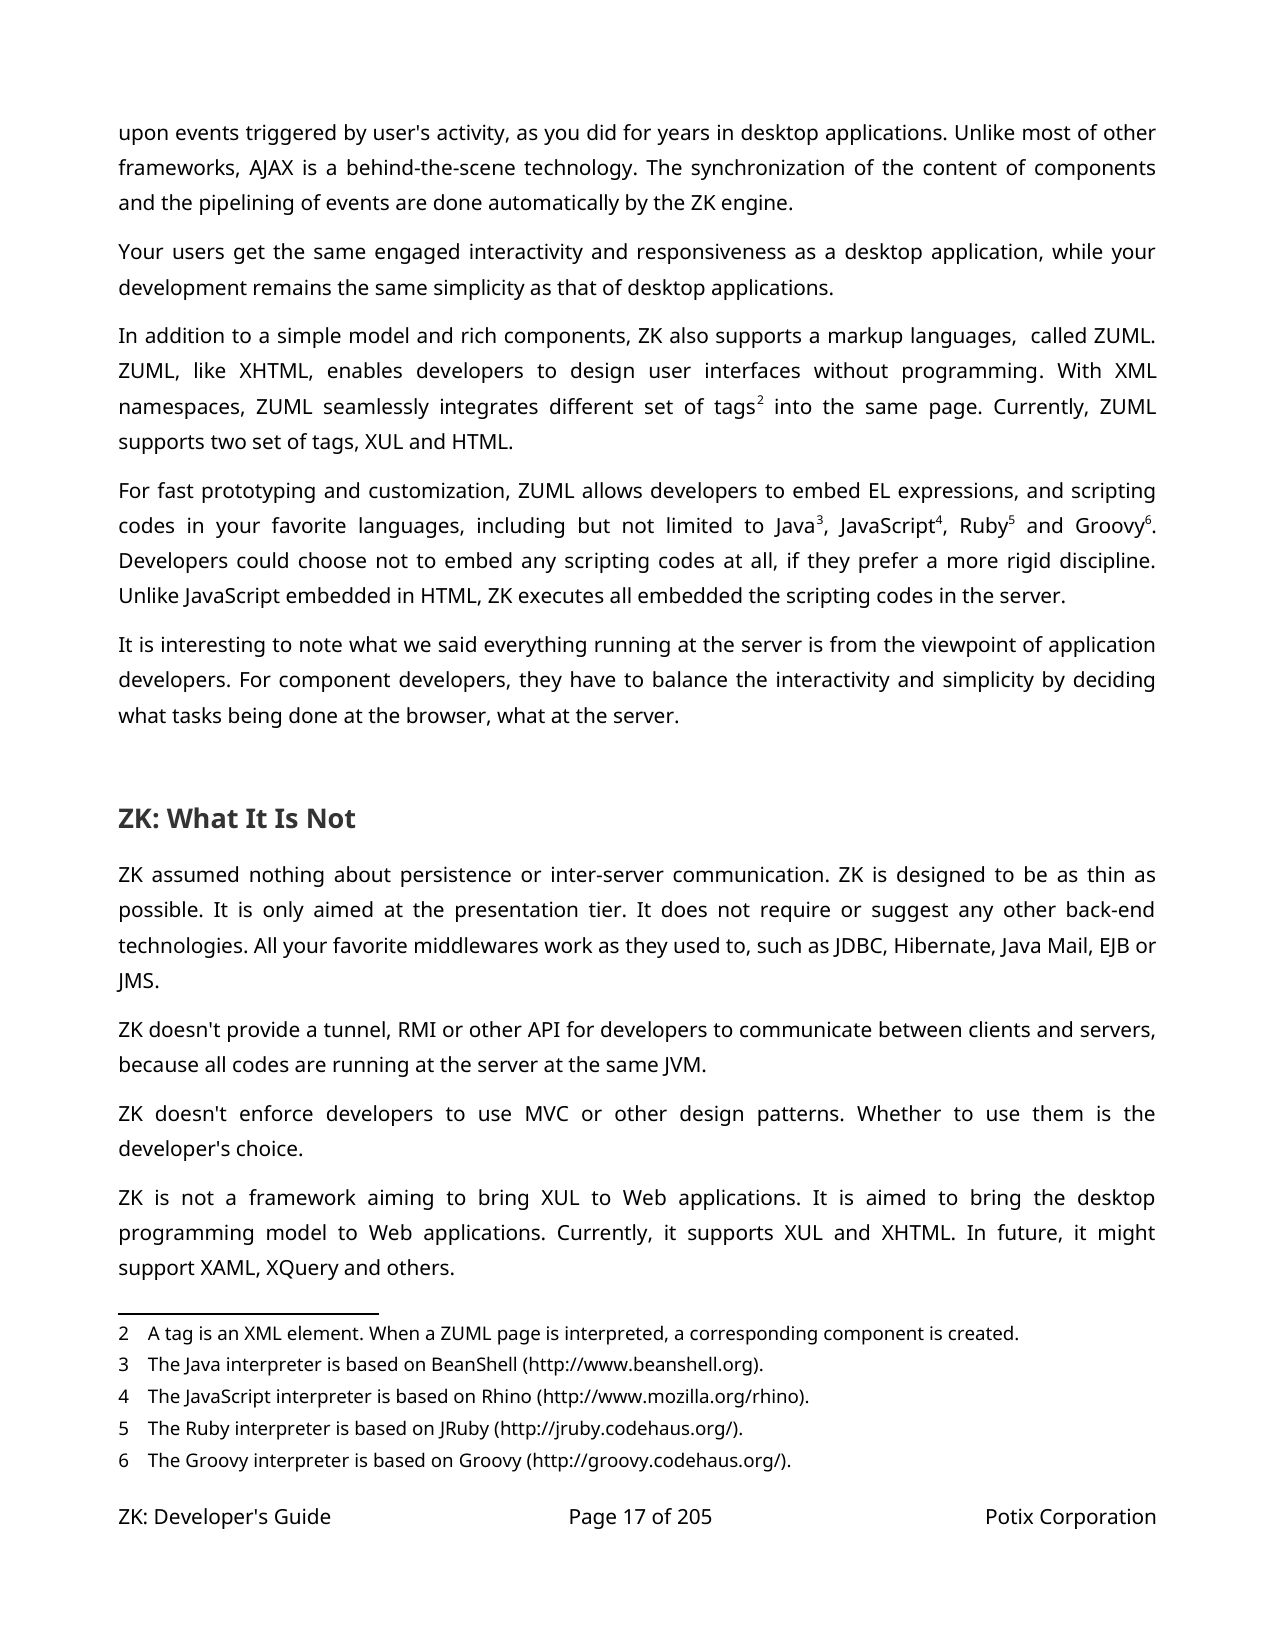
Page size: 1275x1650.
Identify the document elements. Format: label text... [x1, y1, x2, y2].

text ZK assumed nothing about persistence or inter-server communication. ZK is designed to be as thin as possible. It is only aimed at the presentation tier. It does not require or suggest any other back-end technologies. All your favorite middlewares work as they used to, such as JDBC, Hibernate, Java Mail, EJB or JMS. [118, 860, 1157, 994]
text The Ruby interpreter is based on JRuby (http://jruby.codehaus.org/). [118, 1416, 1157, 1441]
text The Java interpreter is based on BeanShell (http://www.beanshell.org). [118, 1352, 1157, 1377]
text The JavaScript interpreter is based on Rhino (http://www.mozilla.org/rhino). [118, 1384, 1157, 1409]
subtitle ZK: What It Is Not [118, 800, 1157, 837]
text ZK doesn't enforce developers to use MVC or other design patterns. Whether to use them is the developer's choice. [118, 1099, 1157, 1162]
text It is interesting to note what we said everything running at the server is from the viewpoint of application developers. For component developers, they have to balance the interactivity and simplicity by deciding what tasks being done at the browser, what at the server. [118, 630, 1157, 729]
text Your users get the same engaged interactivity and responsiveness as a desktop application, while your development remains the same simplicity as that of desktop applications. [118, 237, 1157, 301]
text For fast prototyping and customization, ZUML allows developers to embed EL expressions, and scripting codes in your favorite languages, including but not limited to Java, JavaScript, Ruby and Groovy. Developers could choose not to embed any scripting codes at all, if they prefer a more rigid discipline. Unlike JavaScript embedded in HTML, ZK executes all embedded the scripting codes in the server. [118, 476, 1157, 610]
text ZK doesn't provide a tunnel, RMI or other API for developers to communicate between clients and servers, because all codes are running at the server at the same JVM. [118, 1015, 1157, 1078]
text A tag is an XML element. When a ZUML page is interpreted, a corresponding component is created. [118, 1320, 1157, 1345]
text In addition to a simple model and rich components, ZK also supports a markup languages, called ZUML. ZUML, like XHTML, enables developers to design user interfaces without programming. With XML namespaces, ZUML seamlessly integrates different set of tags into the same page. Currently, ZUML supports two set of tags, XUL and HTML. [118, 321, 1157, 455]
text upon events triggered by user's activity, as you did for years in desktop applications. Unlike most of other frameworks, AJAX is a behind-the-scene technology. The synchronization of the content of components and the pipelining of events are done automatically by the ZK engine. [118, 118, 1157, 217]
text The Groovy interpreter is based on Groovy (http://groovy.codehaus.org/). [118, 1447, 1157, 1473]
text ZK is not a framework aiming to bring XUL to Web applications. It is aimed to bring the desktop programming model to Web applications. Currently, it supports XUL and XHTML. In future, it might support XAML, XQuery and others. [118, 1183, 1157, 1282]
